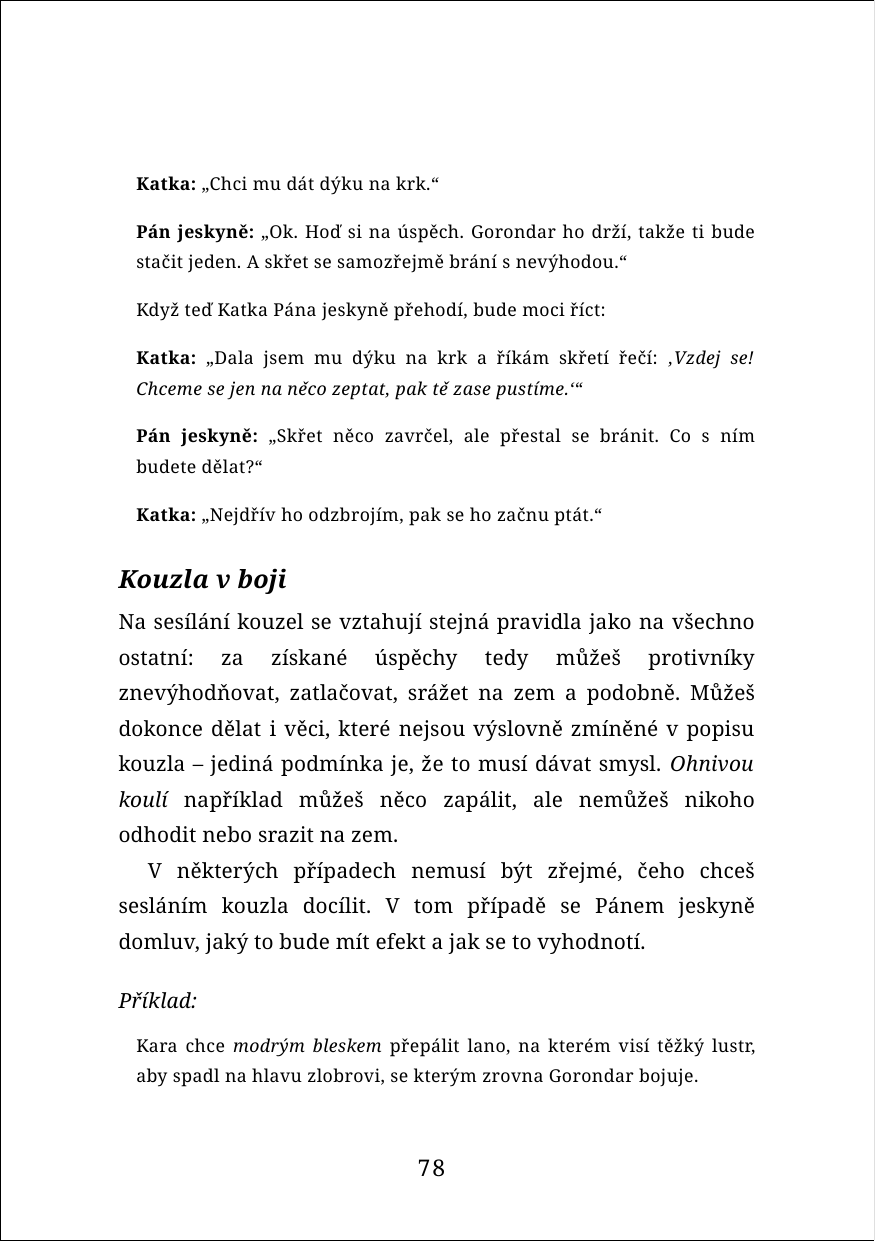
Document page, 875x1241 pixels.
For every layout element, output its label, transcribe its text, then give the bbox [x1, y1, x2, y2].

text Příklad: [118, 986, 756, 1015]
text Pán jeskyně: „Ok. Hoď si na úspěch. Gorondar ho drží, takže ti bude stačit jeden. A skřet se samozřejmě brání s nevýhodou.“ [136, 220, 756, 274]
text Katka: „Chci mu dát dýku na krk.“ [136, 172, 756, 196]
text Katka: „Nejdřív ho odzbrojím, pak se ho začnu ptát.“ [136, 502, 756, 526]
text Pán jeskyně: „Skřet něco zavrčel, ale přestal se bránit. Co s ním budete dělat?“ [136, 424, 756, 478]
text Když teď Katka Pána jeskyně přehodí, bude moci říct: [136, 298, 756, 322]
text Kara chce modrým bleskem přepálit lano, na kterém visí těžký lustr, aby spadl na hlavu zlobrovi, se kterým zrovna Gorondar bojuje. [136, 1034, 756, 1088]
text Na sesílání kouzel se vztahují stejná pravidla jako na všechno ostatní: za získané úspěchy tedy můžeš protivníky znevýhodňovat, zatlačovat, srážet na zem a podobně. Můžeš dokonce dělat i věci, které nejsou výslovně zmíněné v popisu kouzla – jediná podmínka je, že to musí dávat smysl. Ohnivou koulí například můžeš něco zapálit, ale nemůžeš nikoho odhodit nebo srazit na zem. V některých případech nemusí být zřejmé, čeho chceš sesláním kouzla docílit. V tom případě se Pánem jeskyně domluv, jaký to bude mít efekt a jak se to vyhodnotí. [118, 607, 756, 956]
subtitle Kouzla v boji [118, 562, 756, 596]
text Katka: „Dala jsem mu dýku na krk a říkám skřetí řečí: ‚Vzdej se! Chceme se jen na něco zeptat, pak tě zase pustíme.‘“ [136, 346, 756, 400]
